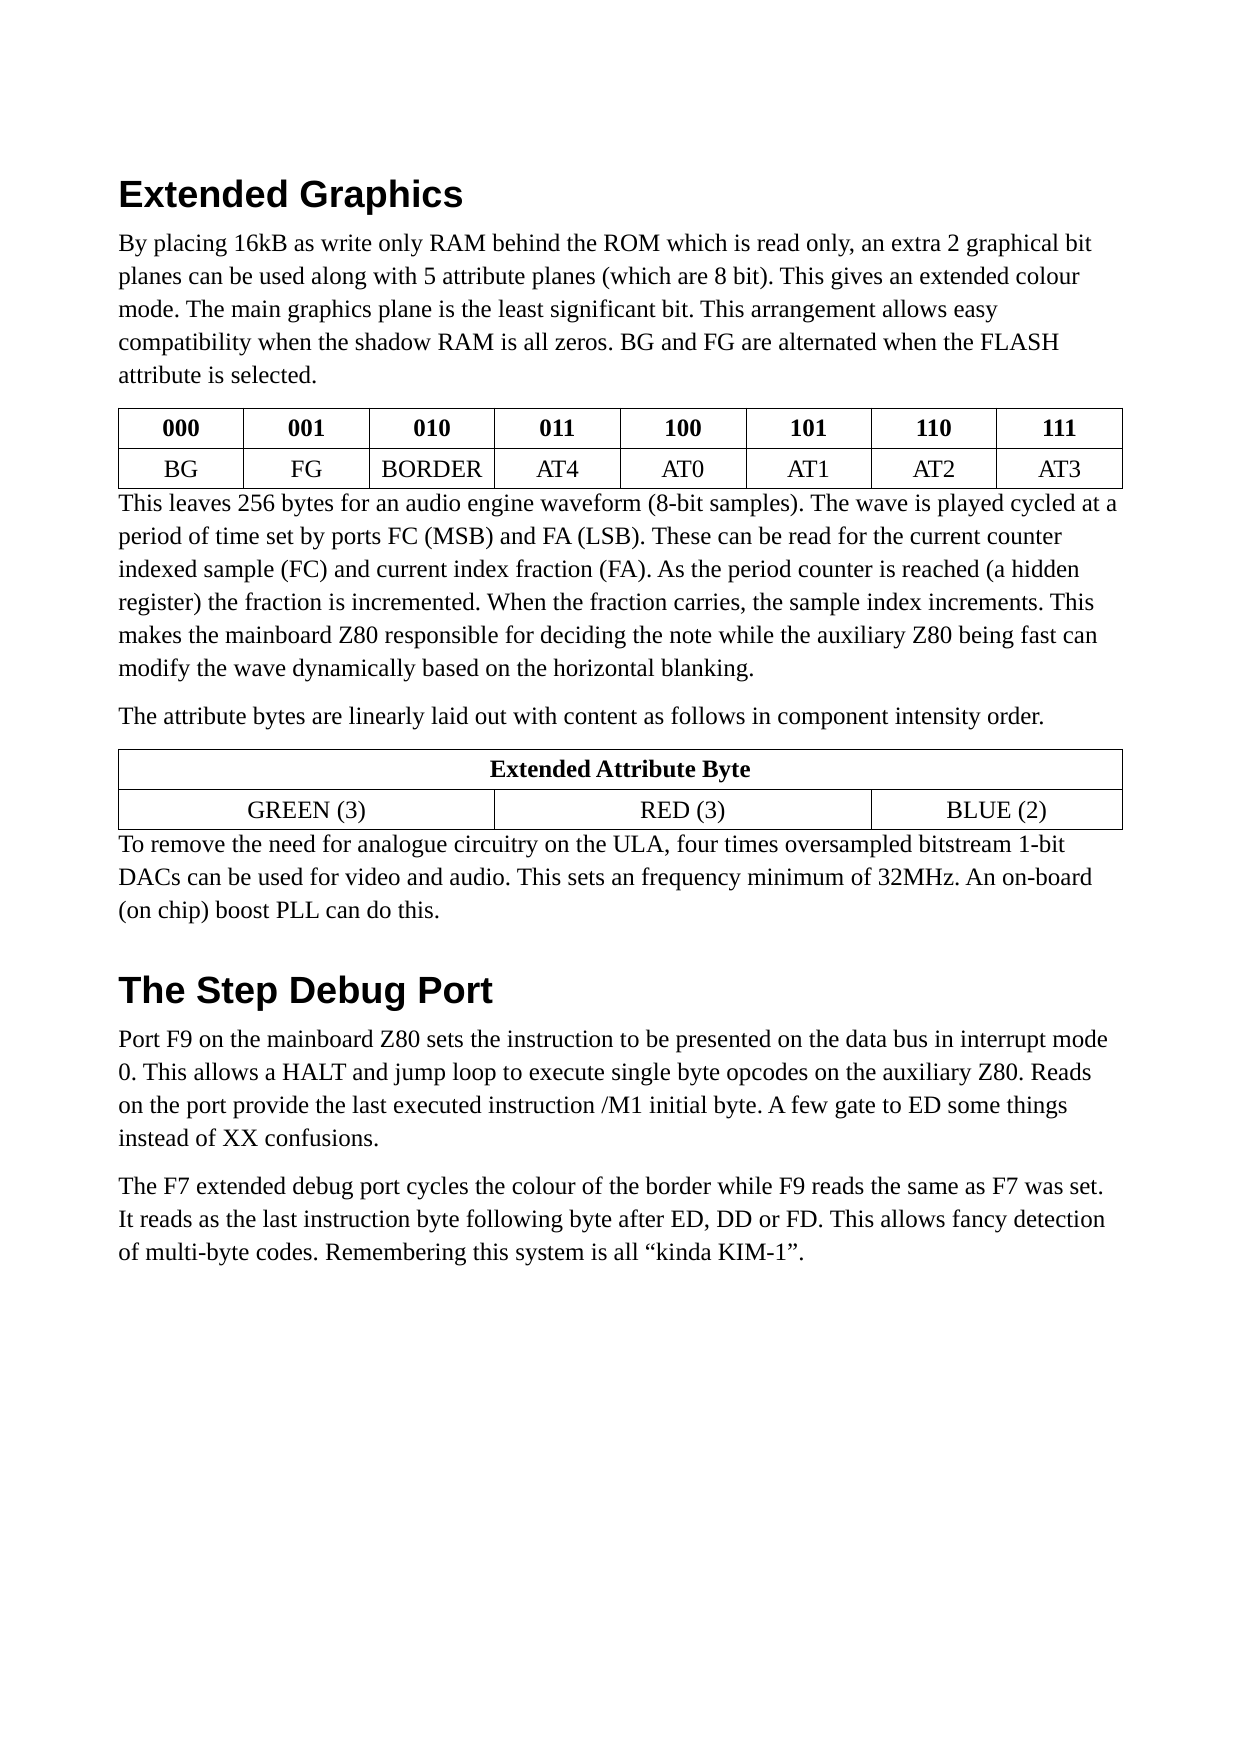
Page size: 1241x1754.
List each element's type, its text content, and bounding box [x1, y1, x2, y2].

text By placing 16kB as write only RAM behind the ROM which is read only, an extra 2 graphical bit planes can be used along with 5 attribute planes (which are 8 bit). This gives an extended colour mode. The main graphics plane is the least significant bit. This arrangement allows easy compatibility when the shadow RAM is all zeros. BG and FG are alternated when the FLASH attribute is selected. [118, 228, 1122, 389]
table_cell BORDER [370, 449, 494, 488]
table_cell RED (3) [495, 790, 871, 829]
table_cell AT0 [621, 449, 746, 488]
table_cell FG [244, 449, 369, 488]
table_cell AT1 [747, 449, 871, 488]
text The attribute bytes are linearly laid out with content as follows in component intensity order. [118, 701, 1122, 730]
table_header 111 [997, 409, 1122, 448]
text Port F9 on the mainboard Z80 sets the instruction to be presented on the data bus in interrupt mode 0. This allows a HALT and jump loop to execute single byte opcodes on the auxiliary Z80. Reads on the port provide the last executed instruction /M1 initial byte. A few gate to ED some things instead of XX confusions. [118, 1024, 1122, 1152]
text The F7 extended debug port cycles the colour of the border while F9 reads the same as F7 was set. It reads as the last instruction byte following byte after ED, DD or FD. This allows fancy detection of multi-byte codes. Remembering this system is all “kinda KIM-1”. [118, 1171, 1122, 1266]
table_header 110 [872, 409, 996, 448]
table_header 000 [119, 409, 243, 448]
table_cell AT3 [997, 449, 1122, 488]
subtitle Extended Graphics [118, 172, 1122, 216]
table_cell AT2 [872, 449, 996, 488]
table_header 001 [244, 409, 369, 448]
table_header 011 [495, 409, 620, 448]
table_cell BG [119, 449, 243, 488]
table_cell BLUE (2) [872, 790, 1122, 829]
subtitle The Step Debug Port [118, 968, 1122, 1012]
table_header Extended Attribute Byte [119, 750, 1122, 789]
text This leaves 256 bytes for an audio engine waveform (8-bit samples). The wave is played cycled at a period of time set by ports FC (MSB) and FA (LSB). These can be read for the current counter indexed sample (FC) and current index fraction (FA). As the period counter is reached (a hidden register) the fraction is incremented. When the fraction carries, the sample index increments. This makes the mainboard Z80 responsible for deciding the note while the auxiliary Z80 being fast can modify the wave dynamically based on the horizontal blanking. [118, 489, 1122, 682]
table_header 100 [621, 409, 746, 448]
table_header 010 [370, 409, 494, 448]
text To remove the need for analogue circuitry on the ULA, four times oversampled bitstream 1-bit DACs can be used for video and audio. This sets an frequency minimum of 32MHz. An on-board (on chip) boost PLL can do this. [118, 830, 1122, 924]
table_header 101 [747, 409, 871, 448]
table_cell GREEN (3) [119, 790, 494, 829]
table_cell AT4 [495, 449, 620, 488]
